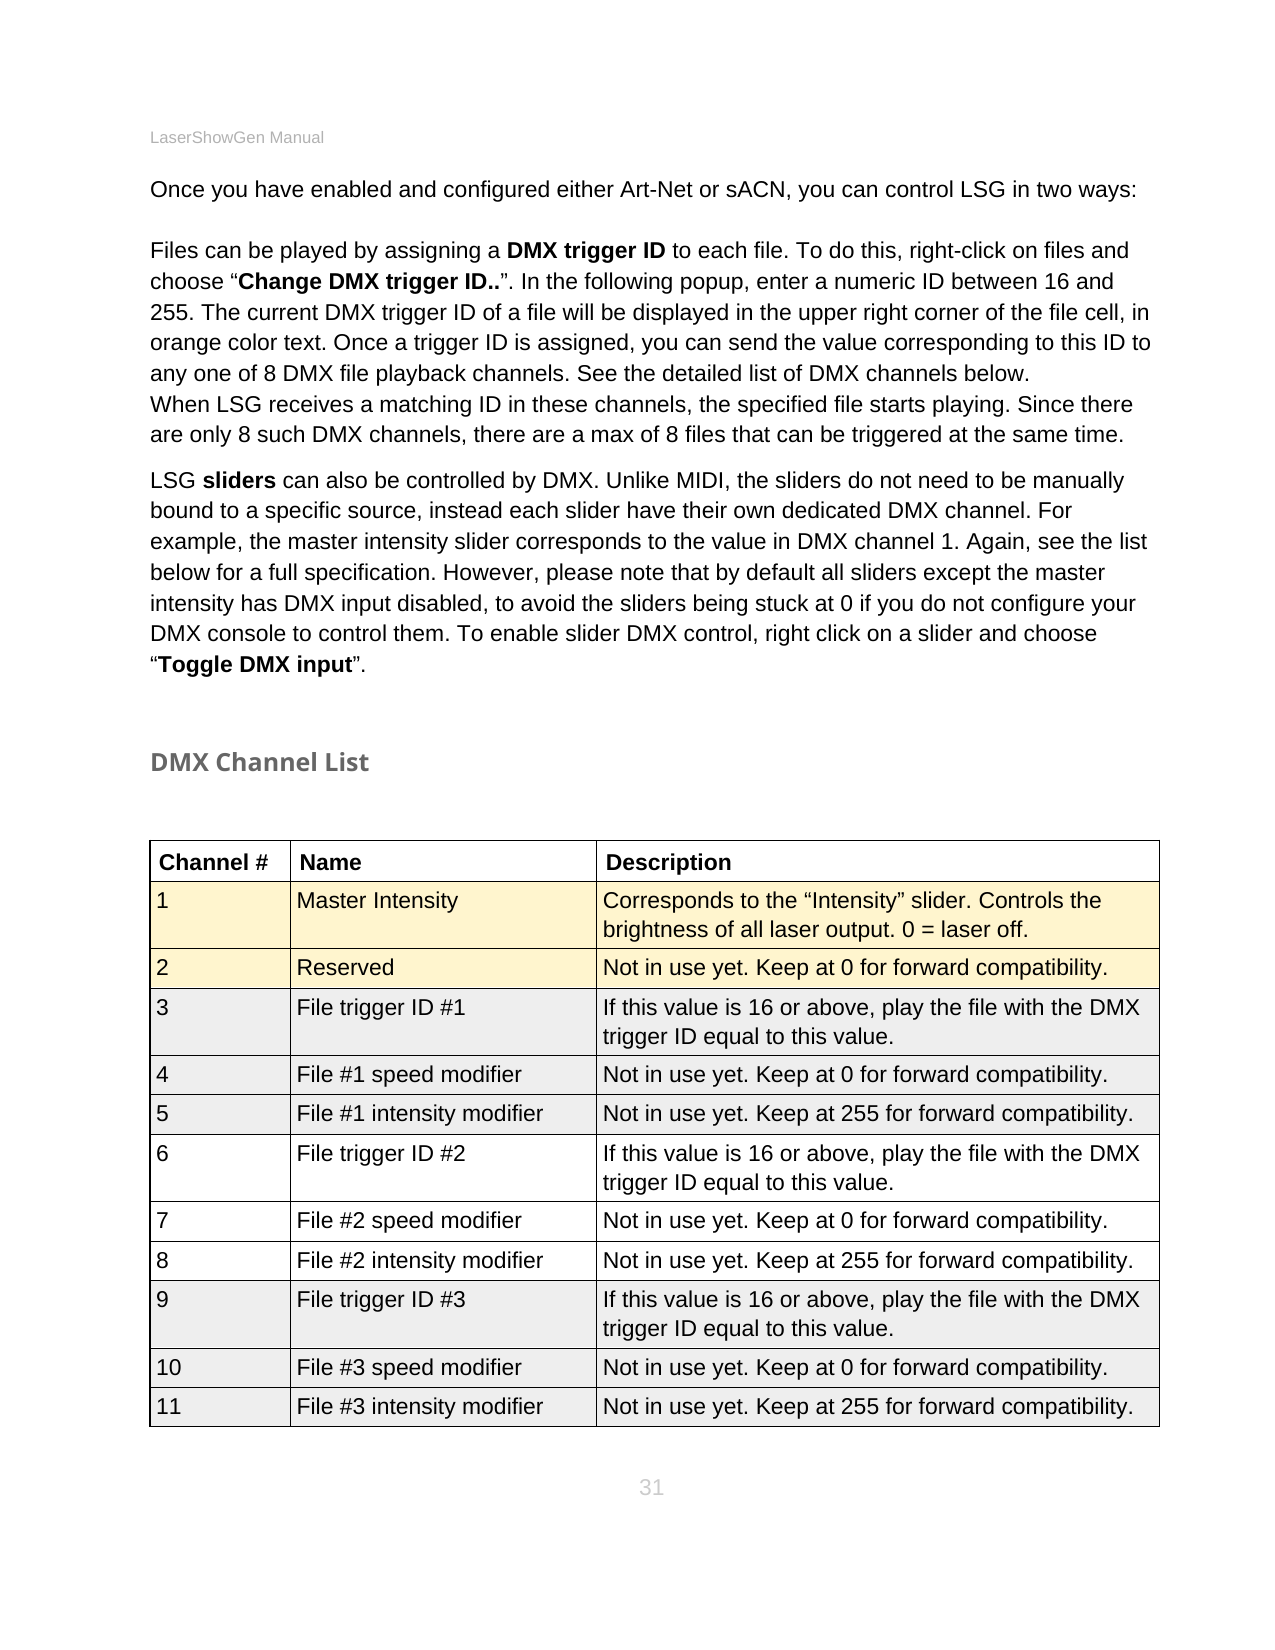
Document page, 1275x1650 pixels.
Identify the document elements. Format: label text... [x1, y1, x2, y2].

table_cell Not in use yet. Keep at 255 for forward compatibility. [597, 1242, 1159, 1280]
table_cell Master Intensity [291, 882, 596, 948]
table_cell 1 [151, 882, 290, 948]
table_cell Not in use yet. Keep at 0 for forward compatibility. [597, 949, 1159, 987]
table_cell File #1 intensity modifier [291, 1095, 596, 1134]
table_header Channel # [151, 841, 290, 881]
table_cell 4 [151, 1056, 290, 1094]
table_cell 10 [151, 1349, 290, 1387]
table_cell Not in use yet. Keep at 255 for forward compatibility. [597, 1095, 1159, 1134]
table_cell 6 [151, 1135, 290, 1201]
table_cell File #3 intensity modifier [291, 1388, 596, 1426]
table_cell File #2 intensity modifier [291, 1242, 596, 1280]
table_cell 2 [151, 949, 290, 987]
table_cell File #1 speed modifier [291, 1056, 596, 1094]
table_cell 5 [151, 1095, 290, 1134]
table_cell If this value is 16 or above, play the file with the DMX trigger ID equal to this value. [597, 1281, 1159, 1347]
table_header Description [597, 841, 1159, 881]
table_cell File trigger ID #3 [291, 1281, 596, 1347]
text Once you have enabled and configured either Art-Net or sACN, you can control LSG in two ways: Files can be played by assigning a DMX trigger ID to each file. To do this, right-click on files and choose “Change DMX trigger ID..”. In the following popup, enter a numeric ID between 16 and 255. The current DMX trigger ID of a file will be displayed in the upper right corner of the file cell, in orange color text. Once a trigger ID is assigned, you can send the value corresponding to this ID to any one of 8 DMX file playback channels. See the detailed list of DMX channels below. When LSG receives a matching ID in these channels, the specified file starts playing. Since there are only 8 such DMX channels, there are a max of 8 files that can be triggered at the same time. [150, 176, 1153, 448]
table_cell If this value is 16 or above, play the file with the DMX trigger ID equal to this value. [597, 1135, 1159, 1201]
table_cell Not in use yet. Keep at 0 for forward compatibility. [597, 1202, 1159, 1241]
table_cell File trigger ID #1 [291, 989, 596, 1055]
table_cell File #2 speed modifier [291, 1202, 596, 1241]
table_cell Reserved [291, 949, 596, 987]
table_header Name [291, 841, 596, 881]
text LSG sliders can also be controlled by DMX. Unlike MIDI, the sliders do not need to be manually bound to a specific source, instead each slider have their own dedicated DMX channel. For example, the master intensity slider corresponds to the value in DMX channel 1. Again, see the list below for a full specification. However, please note that by default all sliders except the master intensity has DMX input disabled, to avoid the sliders being stuck at 0 if you do not configure your DMX console to control them. To enable slider DMX control, right click on a slider and choose “Toggle DMX input”. [150, 467, 1153, 677]
table_cell File #3 speed modifier [291, 1349, 596, 1387]
table_cell If this value is 16 or above, play the file with the DMX trigger ID equal to this value. [597, 989, 1159, 1055]
table_cell 7 [151, 1202, 290, 1241]
table_cell Not in use yet. Keep at 255 for forward compatibility. [597, 1388, 1159, 1426]
table_cell 3 [151, 989, 290, 1055]
table_cell 11 [151, 1388, 290, 1426]
table_cell 8 [151, 1242, 290, 1280]
table_cell Corresponds to the “Intensity” slider. Controls the brightness of all laser output. 0 = laser off. [597, 882, 1159, 948]
table_cell 9 [151, 1281, 290, 1347]
table_cell Not in use yet. Keep at 0 for forward compatibility. [597, 1349, 1159, 1387]
table_cell File trigger ID #2 [291, 1135, 596, 1201]
table_cell Not in use yet. Keep at 0 for forward compatibility. [597, 1056, 1159, 1094]
subtitle DMX Channel List [150, 744, 1153, 778]
